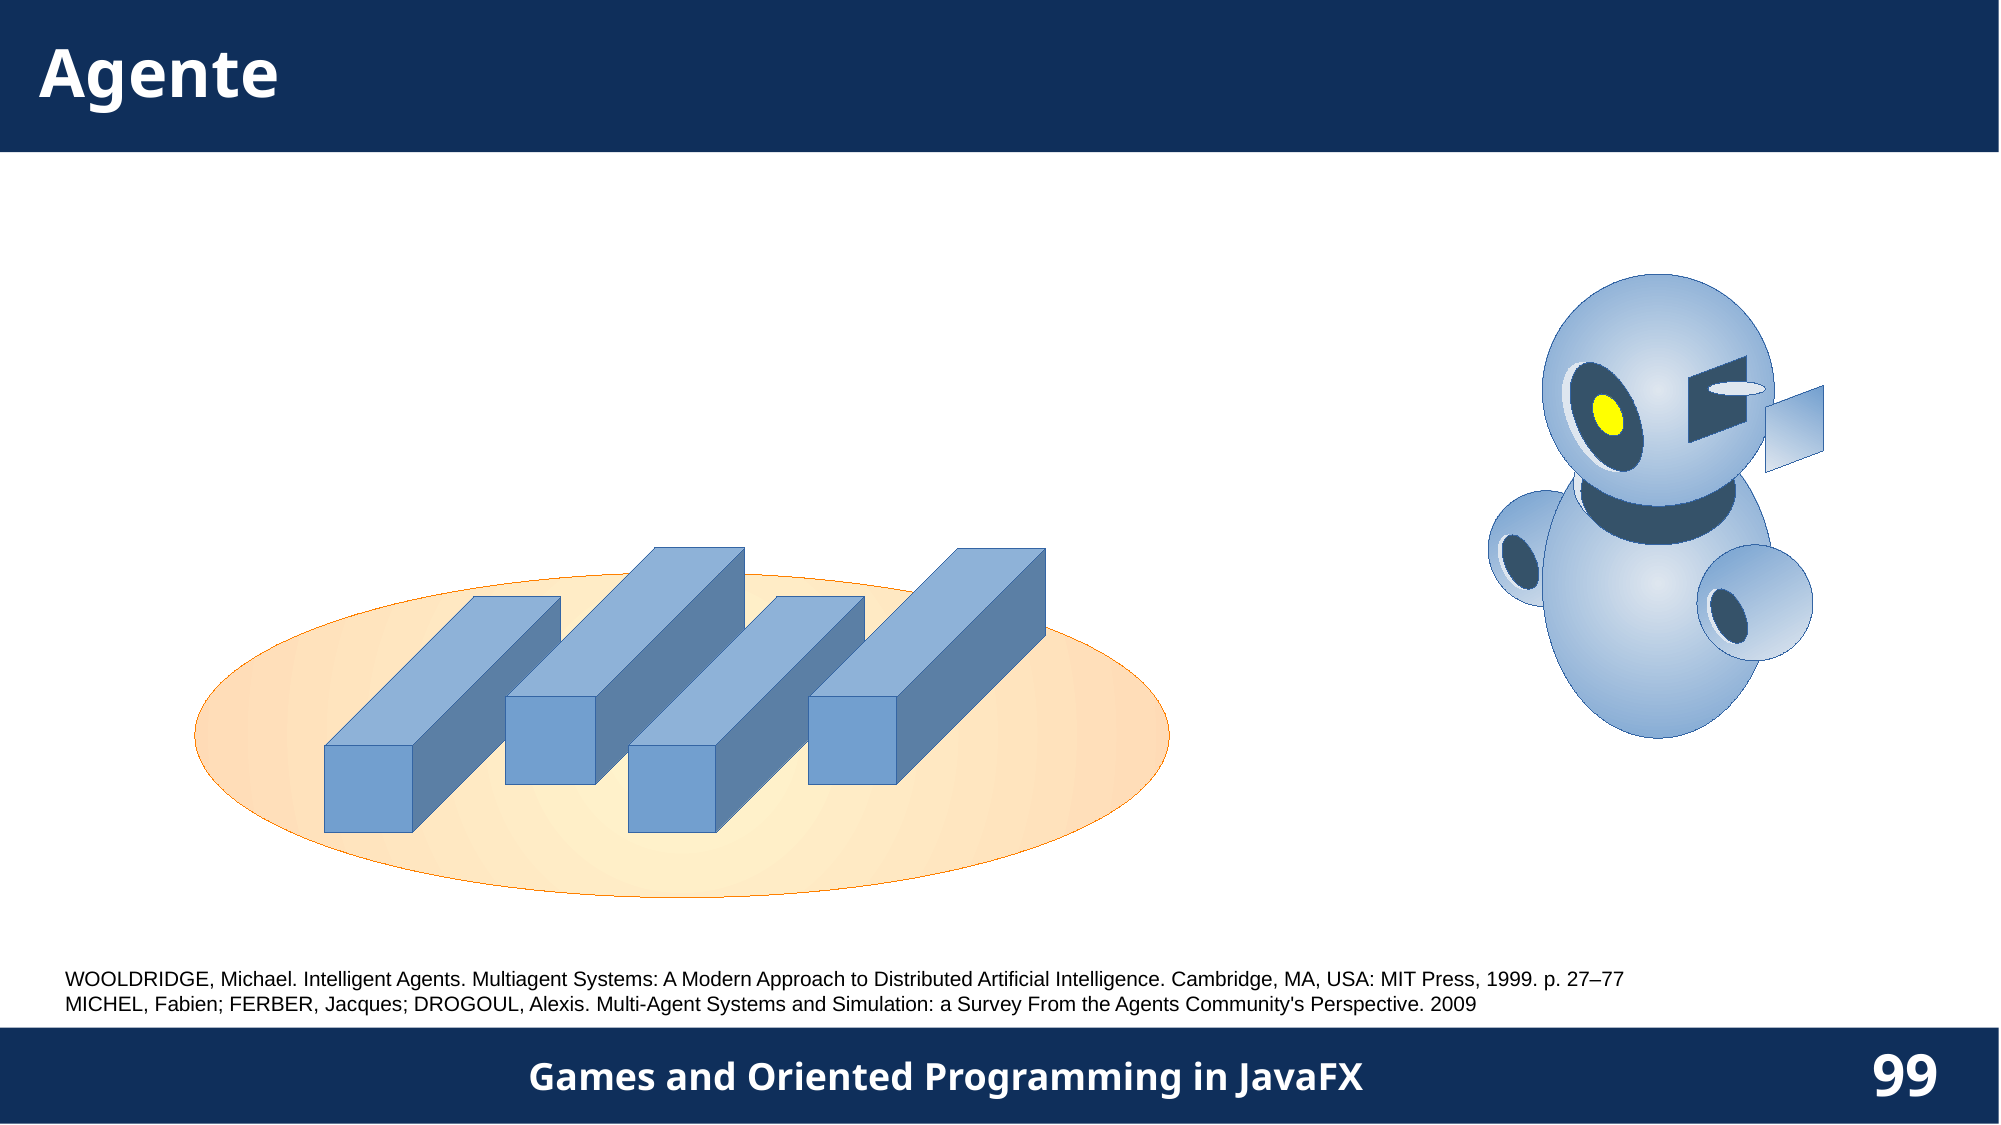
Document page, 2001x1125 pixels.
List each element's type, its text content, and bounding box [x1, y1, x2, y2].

text_box [1488, 274, 1824, 739]
text_box Agente [25, 23, 1999, 119]
text_box WOOLDRIDGE, Michael. Intelligent Agents. Multiagent Systems: A Modern Approach to Distributed Artificial Intelligence. Cambridge, MA, USA: MIT Press, 1999. p. 27–77 MICHEL, Fabien; FERBER, Jacques; DROGOUL, Alexis. Multi-Agent Systems and Simulation: a Survey From the Agents Community's Perspective. 2009 [50, 958, 1969, 1024]
text_box [194, 549, 1170, 898]
